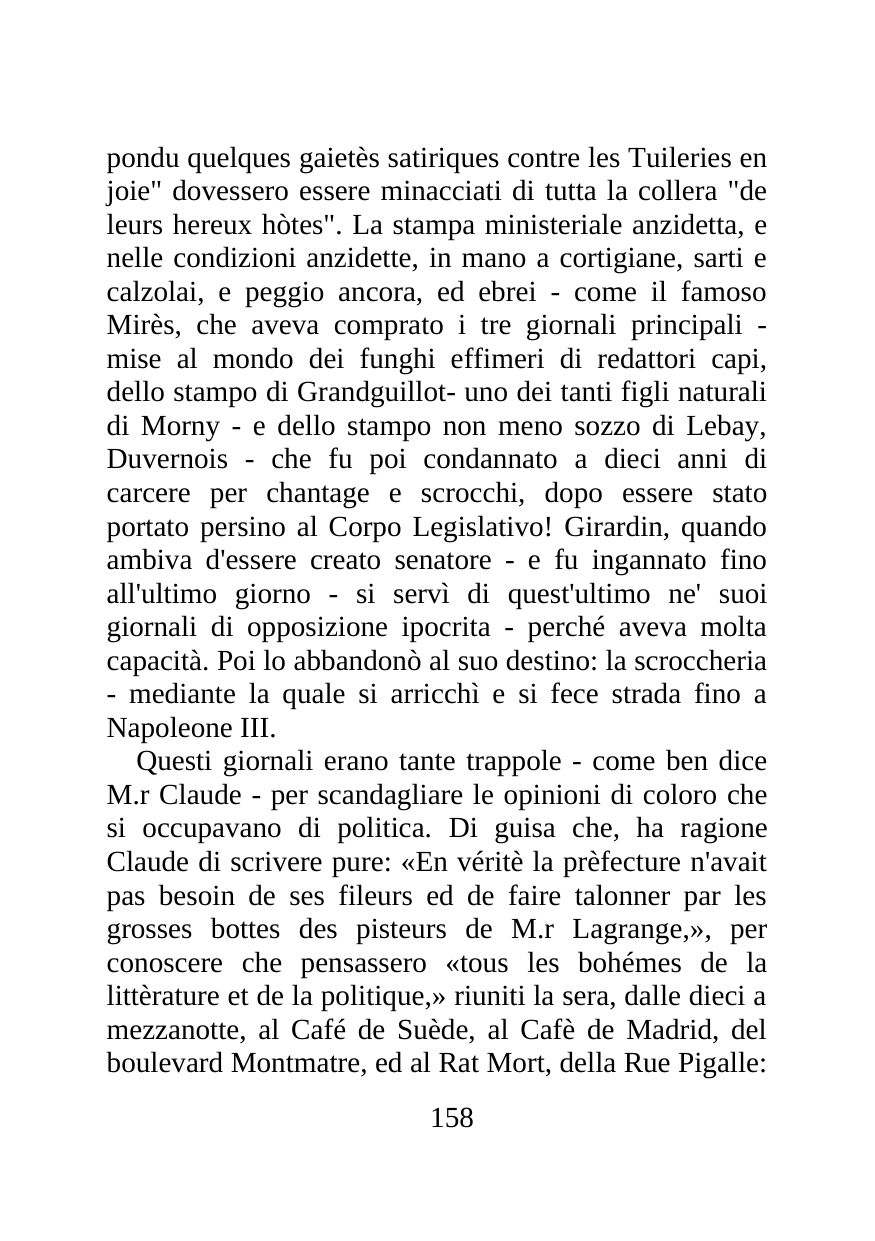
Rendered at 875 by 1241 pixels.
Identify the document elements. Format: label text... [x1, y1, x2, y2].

text Questi giornali erano tante trappole - come ben dice M.r Claude - per scandagliare le opinioni di coloro che si occupavano di politica. Di guisa che, ha ragione Claude di scrivere pure: «En véritè la prèfecture n'avait pas besoin de ses fileurs ed de faire talonner par les grosses bottes des pisteurs de M.r Lagrange,», per conoscere che pensassero «tous les bohémes de la littèrature et de la politique,» riuniti la sera, dalle dieci a mezzanotte, al Café de Suède, al Cafè de Madrid, del boulevard Montmatre, ed al Rat Mort, della Rue Pigalle: [106, 743, 768, 1079]
text pondu quelques gaietès satiriques contre les Tuileries en joie" dovessero essere minacciati di tutta la collera "de leurs hereux hòtes". La stampa ministeriale anzidetta, e nelle condizioni anzidette, in mano a cortigiane, sarti e calzolai, e peggio ancora, ed ebrei - come il famoso Mirès, che aveva comprato i tre giornali principali - mise al mondo dei funghi effimeri di redattori capi, dello stampo di Grandguillot- uno dei tanti figli naturali di Morny - e dello stampo non meno sozzo di Lebay, Duvernois - che fu poi condannato a dieci anni di carcere per chantage e scrocchi, dopo essere stato portato persino al Corpo Legislativo! Girardin, quando ambiva d'essere creato senatore - e fu ingannato fino all'ultimo giorno - si servì di quest'ultimo ne' suoi giornali di opposizione ipocrita - perché aveva molta capacità. Poi lo abbandonò al suo destino: la scroccheria - mediante la quale si arricchì e si fece strada fino a Napoleone III. [106, 140, 768, 743]
